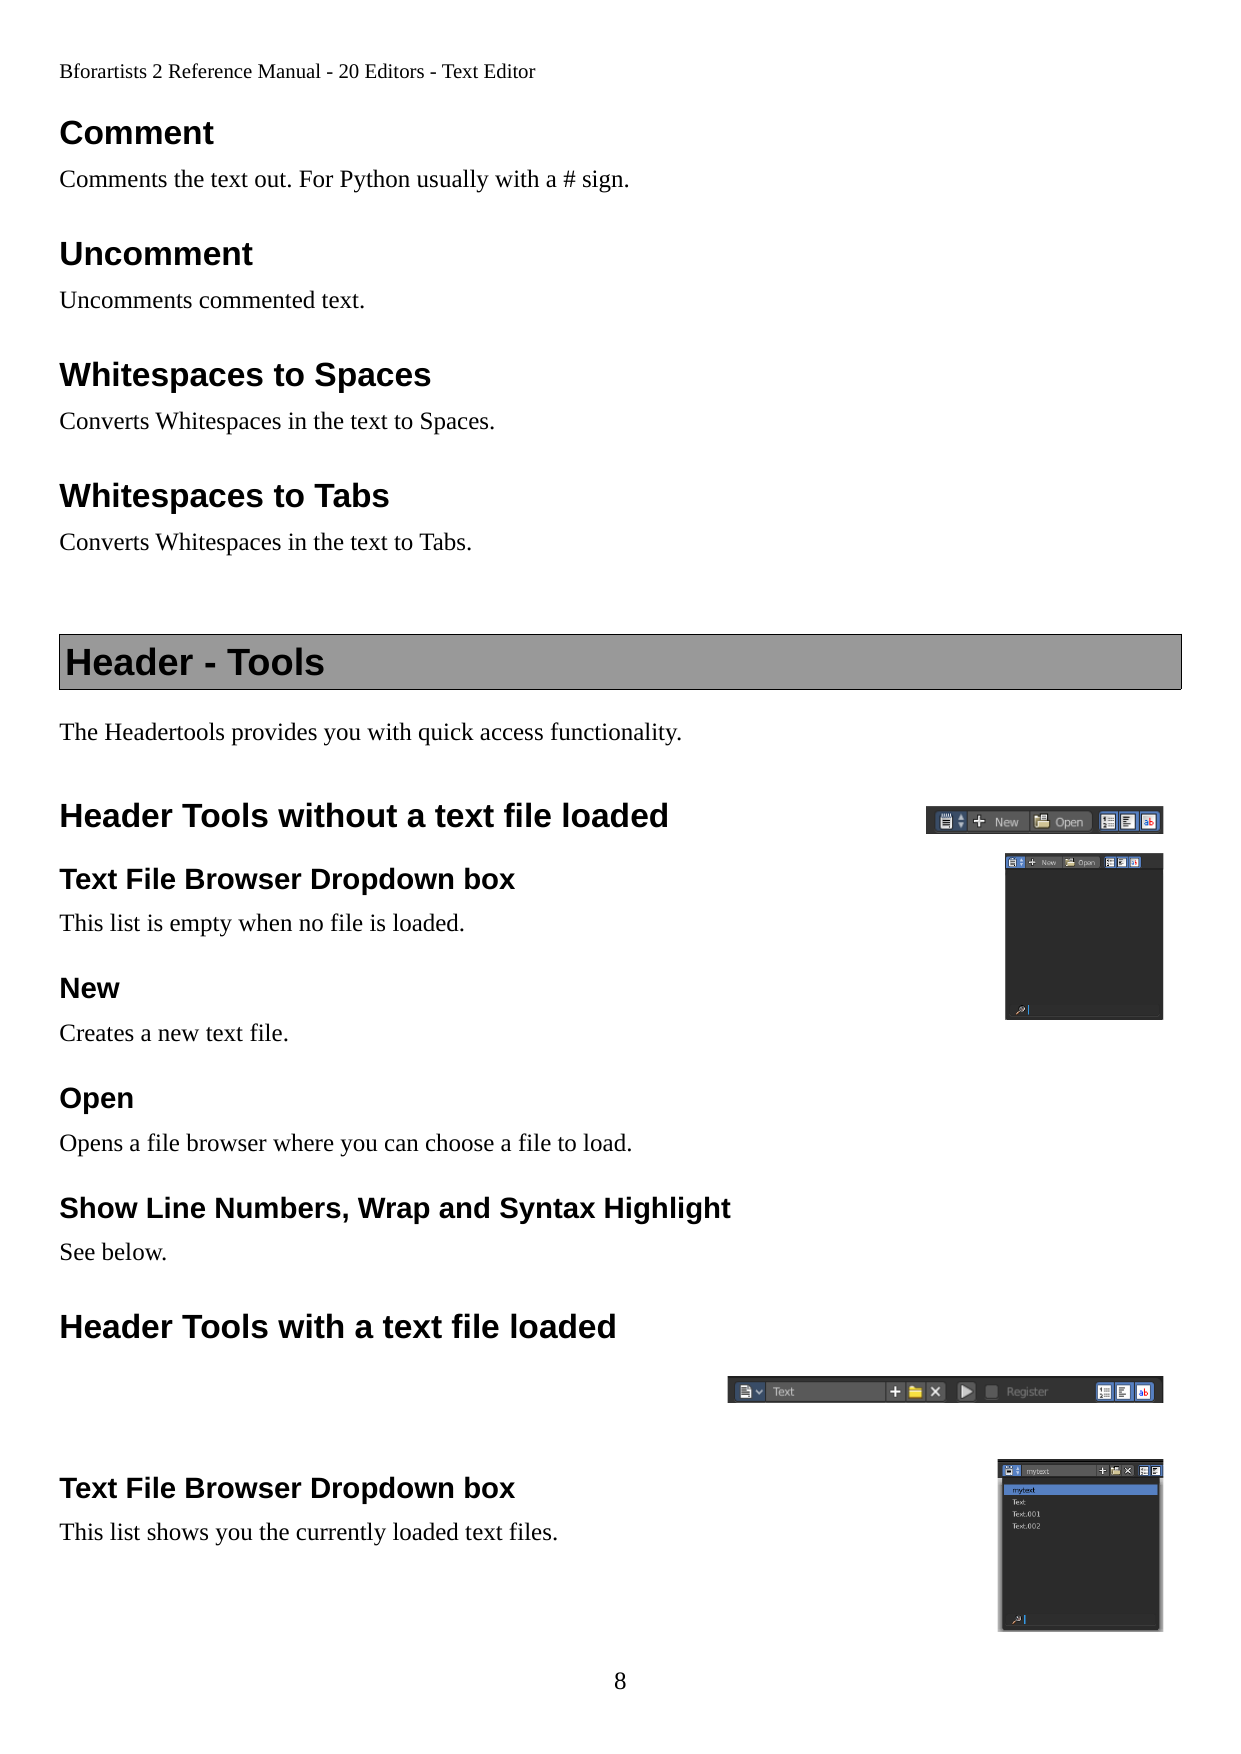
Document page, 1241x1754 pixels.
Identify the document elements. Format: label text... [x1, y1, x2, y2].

subtitle Uncomment [59, 234, 1181, 272]
text This list shows you the currently loaded text files. [59, 1517, 997, 1546]
subtitle Whitespaces to Tabs [59, 476, 1181, 514]
text Converts Whitespaces in the text to Spaces. [59, 406, 1181, 434]
text The Headertools provides you with quick access functionality. [59, 717, 1181, 746]
subtitle Text File Browser Dropdown box [59, 1471, 997, 1505]
picture [727, 1376, 1164, 1403]
table_header Header - Tools [60, 635, 1181, 689]
text This list is empty when no file is loaded. [59, 908, 1005, 937]
text Creates a new text file. [59, 1018, 1181, 1046]
text See below. [59, 1237, 1181, 1266]
subtitle Header Tools without a text file loaded [59, 796, 1181, 834]
text Converts Whitespaces in the text to Tabs. [59, 527, 1181, 556]
subtitle Text File Browser Dropdown box [59, 862, 1005, 895]
text Uncomments commented text. [59, 285, 1181, 313]
subtitle [1164, 971, 1181, 1005]
subtitle Show Line Numbers, Wrap and Syntax Highlight [59, 1191, 1181, 1225]
text Comments the text out. For Python usually with a # sign. [59, 164, 1181, 192]
subtitle Comment [59, 113, 1181, 151]
picture [1005, 853, 1164, 1020]
picture [926, 806, 1164, 834]
text Opens a file browser where you can choose a file to load. [59, 1128, 1181, 1156]
subtitle Header Tools with a text file loaded [59, 1307, 1181, 1346]
subtitle New [59, 971, 1005, 1005]
subtitle Open [59, 1081, 1181, 1115]
subtitle Whitespaces to Spaces [59, 355, 1181, 393]
picture [997, 1459, 1164, 1632]
